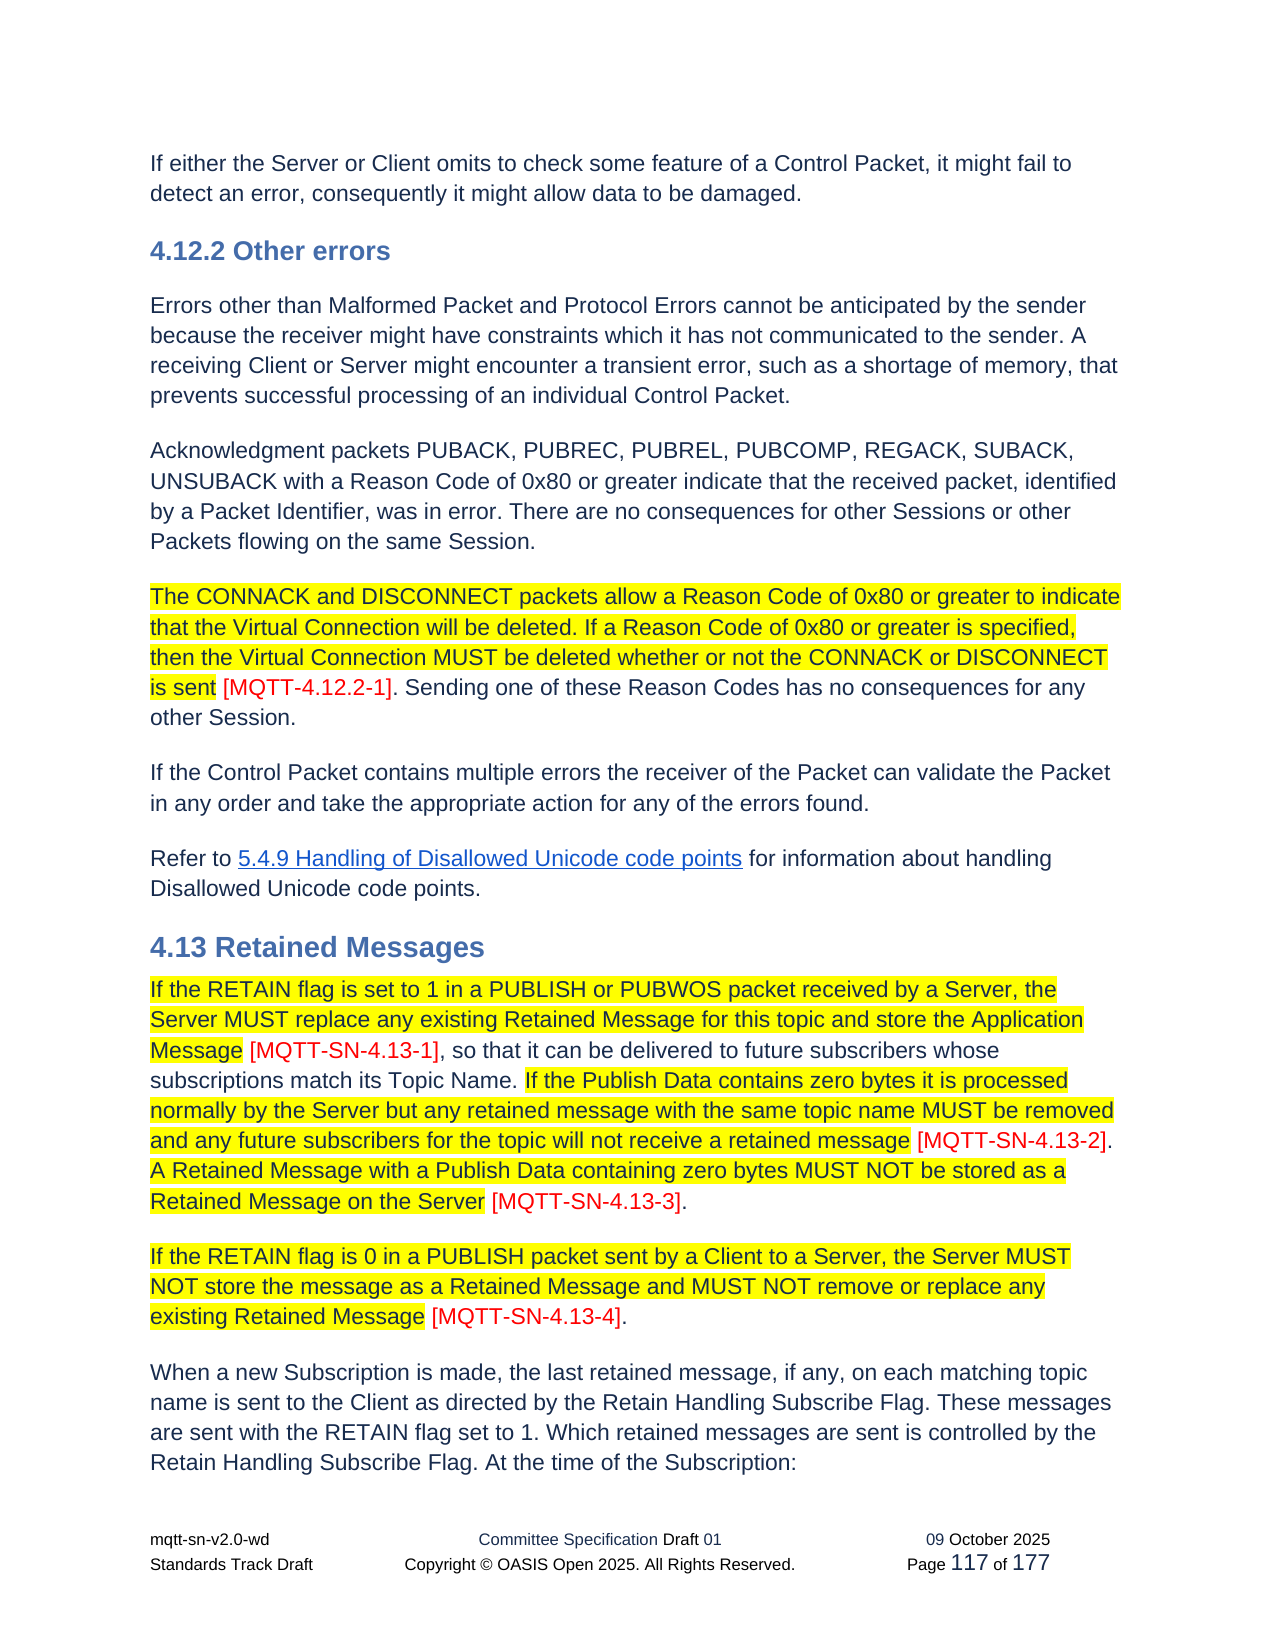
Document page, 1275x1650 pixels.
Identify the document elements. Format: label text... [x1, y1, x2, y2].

text If either the Server or Client omits to check some feature of a Control Packet, it might fail to detect an error, consequently it might allow data to be damaged. [150, 150, 1125, 207]
text Acknowledgment packets PUBACK, PUBREC, PUBREL, PUBCOMP, REGACK, SUBACK, UNSUBACK with a Reason Code of 0x80 or greater indicate that the received packet, identified by a Packet Identifier, was in error. There are no consequences for other Sessions or other Packets flowing on the same Session. [150, 437, 1125, 554]
text If the RETAIN flag is 0 in a PUBLISH packet sent by a Client to a Server, the Server MUST NOT store the message as a Retained Message and MUST NOT remove or replace any existing Retained Message [MQTT-SN-4.13-4]. [150, 1243, 1125, 1330]
text Errors other than Malformed Packet and Protocol Errors cannot be anticipated by the sender because the receiver might have constraints which it has not communicated to the sender. A receiving Client or Server might encounter a transient error, such as a shortage of memory, that prevents successful processing of an individual Control Packet. [150, 292, 1125, 409]
text The CONNACK and DISCONNECT packets allow a Reason Code of 0x80 or greater to indicate that the Virtual Connection will be deleted. If a Reason Code of 0x80 or greater is specified, then the Virtual Connection MUST be deleted whether or not the CONNACK or DISCONNECT is sent [MQTT-4.12.2-1]. Sending one of these Reason Codes has no consequences for any other Session. [150, 583, 1125, 731]
text Refer to 5.4.9 Handling of Disallowed Unicode code points for information about handling Disallowed Unicode code points. [150, 845, 1125, 901]
subtitle 4.12.2 Other errors [150, 235, 1124, 267]
text If the Control Packet contains multiple errors the receiver of the Packet can validate the Packet in any order and take the appropriate action for any of the errors found. [150, 759, 1125, 816]
text When a new Subscription is made, the last retained message, if any, on each matching topic name is sent to the Client as directed by the Retain Handling Subscribe Flag. These messages are sent with the RETAIN flag set to 1. Which retained messages are sent is controlled by the Retain Handling Subscribe Flag. At the time of the Subscription: [150, 1358, 1125, 1476]
text If the RETAIN flag is set to 1 in a PUBLISH or PUBWOS packet received by a Server, the Server MUST replace any existing Retained Message for this topic and store the Application Message [MQTT-SN-4.13-1], so that it can be delivered to future subscribers whose subscriptions match its Topic Name. If the Publish Data contains zero bytes it is processed normally by the Server but any retained message with the same topic name MUST be removed and any future subscribers for the topic will not receive a retained message [MQTT-SN-4.13-2]. A Retained Message with a Publish Data containing zero bytes MUST NOT be stored as a Retained Message on the Server [MQTT-SN-4.13-3]. [150, 976, 1125, 1214]
subtitle 4.13 Retained Messages [150, 930, 1124, 964]
